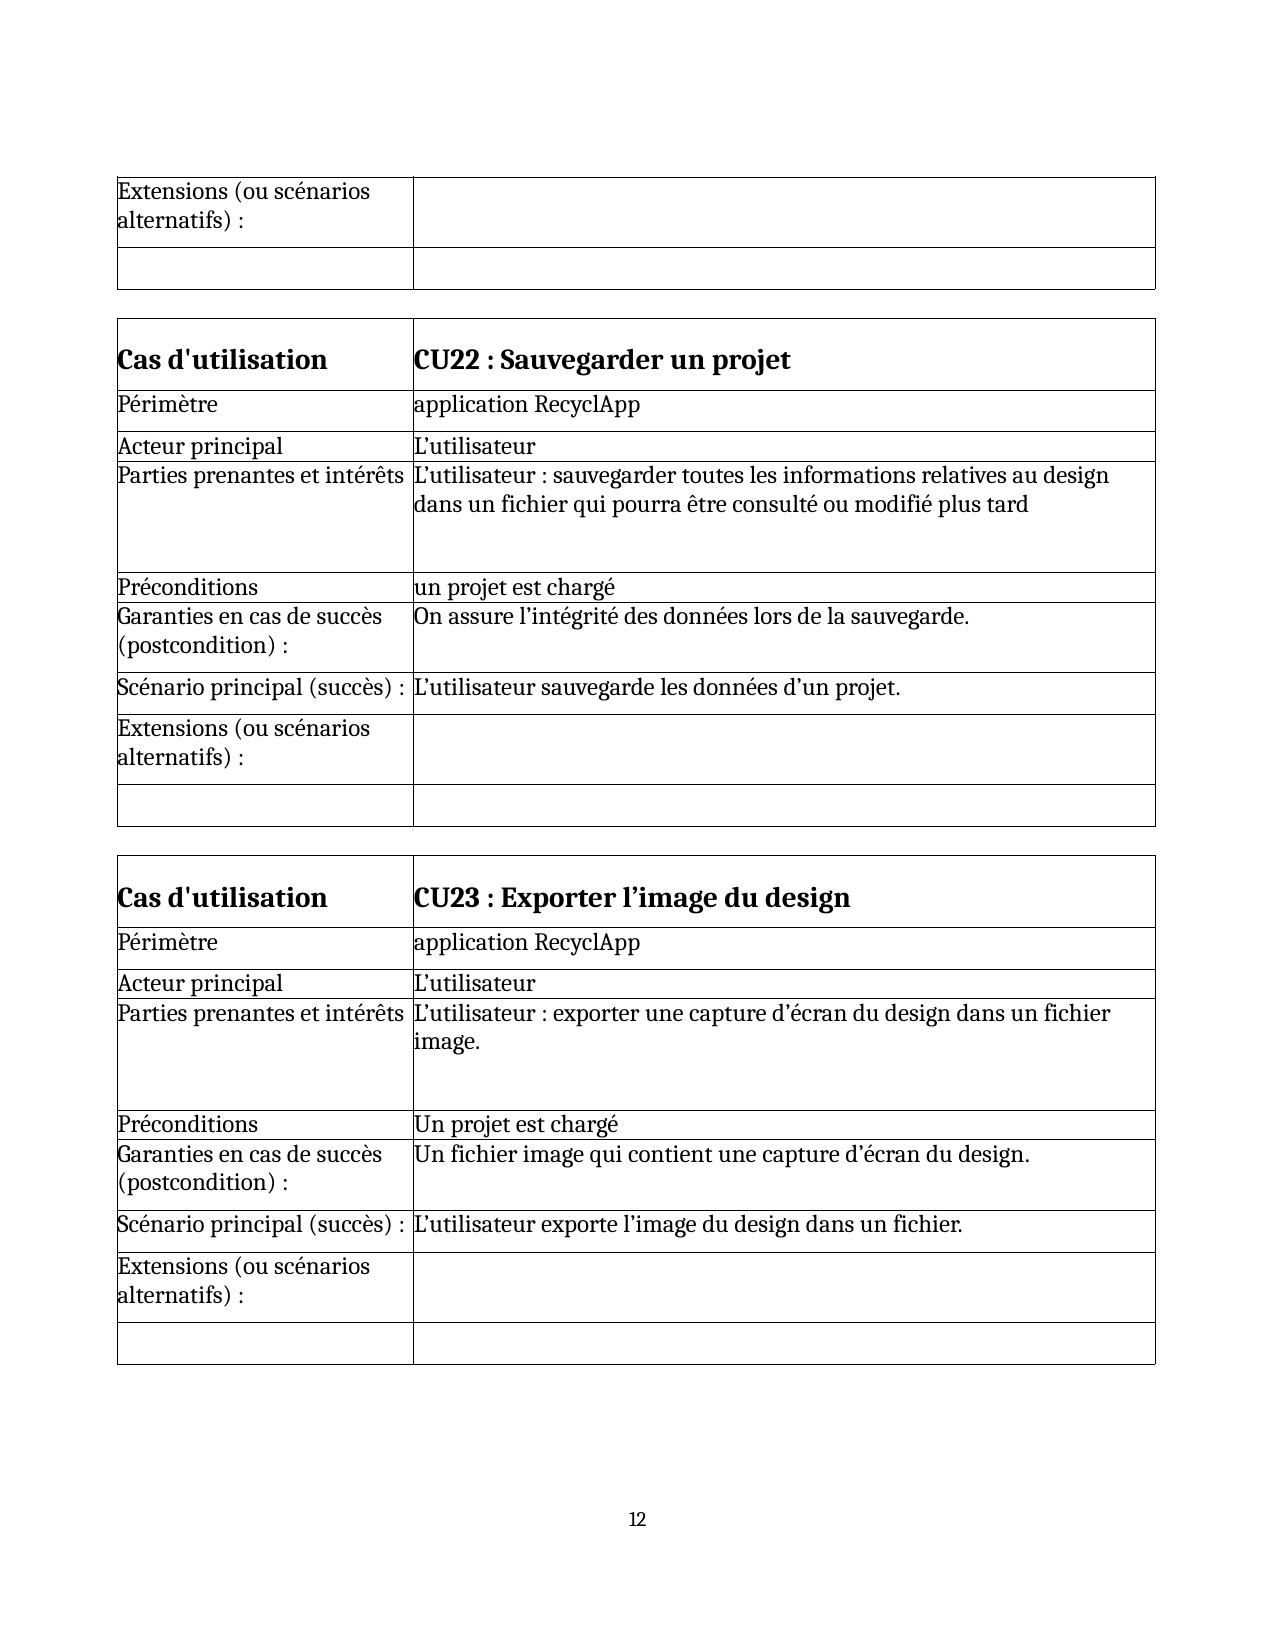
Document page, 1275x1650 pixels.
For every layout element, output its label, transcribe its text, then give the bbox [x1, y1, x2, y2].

table_cell L’utilisateur : exporter une capture d’écran du design dans un fichier image. [414, 999, 1155, 1110]
table_cell [118, 785, 413, 826]
table_cell Préconditions [118, 1111, 413, 1139]
table_cell Périmètre [118, 391, 413, 431]
table_cell [414, 1253, 1155, 1322]
table_cell Parties prenantes et intérêts [118, 999, 413, 1110]
table_header CU23 : Exporter l’image du design [414, 856, 1155, 927]
table_cell Préconditions [118, 573, 413, 602]
table_cell L’utilisateur [414, 432, 1155, 461]
table_cell Périmètre [118, 928, 413, 969]
table_cell [118, 248, 413, 289]
table_cell On assure l’intégrité des données lors de la sauvegarde. [414, 603, 1155, 672]
table_cell [118, 1323, 413, 1364]
table_cell un projet est chargé [414, 573, 1155, 602]
table_cell L’utilisateur sauvegarde les données d’un projet. [414, 673, 1155, 714]
table_cell L’utilisateur [414, 970, 1155, 998]
table_cell L’utilisateur : sauvegarder toutes les informations relatives au design dans un fichier qui pourra être consulté ou modifié plus tard [414, 462, 1155, 572]
table_cell Scénario principal (succès) : [118, 673, 413, 714]
table_cell Garanties en cas de succès (postcondition) : [118, 1140, 413, 1209]
table_cell Extensions (ou scénarios alternatifs) : [118, 178, 413, 247]
table_cell Un projet est chargé [414, 1111, 1155, 1139]
table_cell [414, 178, 1155, 247]
table_cell Acteur principal [118, 970, 413, 998]
table_cell Extensions (ou scénarios alternatifs) : [118, 1253, 413, 1322]
table_cell [414, 785, 1155, 826]
table_cell L’utilisateur exporte l’image du design dans un fichier. [414, 1211, 1155, 1251]
table_header Cas d'utilisation [118, 319, 413, 389]
table_cell Un fichier image qui contient une capture d’écran du design. [414, 1140, 1155, 1209]
table_cell Parties prenantes et intérêts [118, 462, 413, 572]
table_cell [414, 1323, 1155, 1364]
table_cell [414, 248, 1155, 289]
table_cell Garanties en cas de succès (postcondition) : [118, 603, 413, 672]
table_cell [414, 715, 1155, 784]
table_header Cas d'utilisation [118, 856, 413, 927]
table_cell Extensions (ou scénarios alternatifs) : [118, 715, 413, 784]
table_cell application RecyclApp [414, 928, 1155, 969]
table_header CU22 : Sauvegarder un projet [414, 319, 1155, 389]
table_cell application RecyclApp [414, 391, 1155, 431]
table_cell Acteur principal [118, 432, 413, 461]
table_cell Scénario principal (succès) : [118, 1211, 413, 1251]
